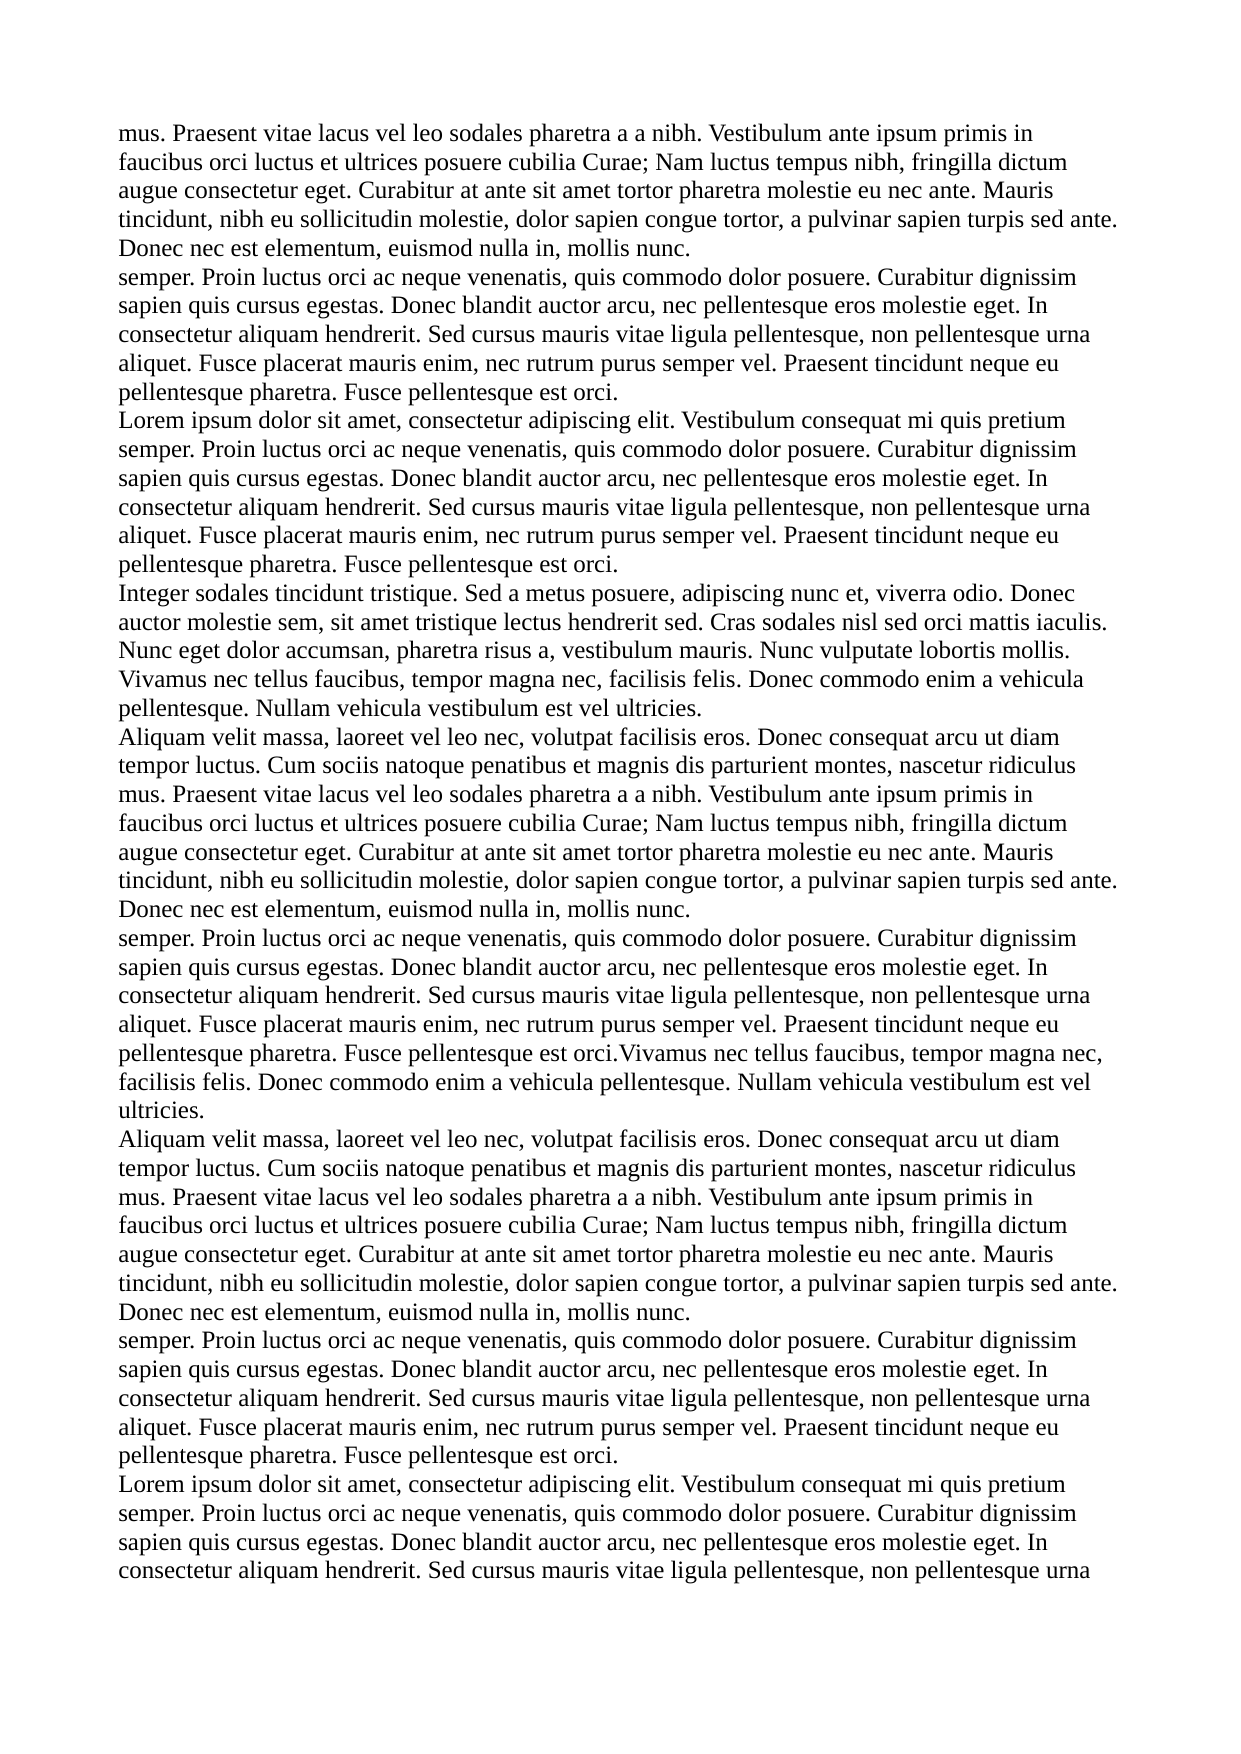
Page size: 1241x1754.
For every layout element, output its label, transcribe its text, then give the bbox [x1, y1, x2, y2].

text Aliquam velit massa, laoreet vel leo nec, volutpat facilisis eros. Donec consequat arcu ut diam tempor luctus. Cum sociis natoque penatibus et magnis dis parturient montes, nascetur ridiculus mus. Praesent vitae lacus vel leo sodales pharetra a a nibh. Vestibulum ante ipsum primis in faucibus orci luctus et ultrices posuere cubilia Curae; Nam luctus tempus nibh, fringilla dictum augue consectetur eget. Curabitur at ante sit amet tortor pharetra molestie eu nec ante. Mauris tincidunt, nibh eu sollicitudin molestie, dolor sapien congue tortor, a pulvinar sapien turpis sed ante. Donec nec est elementum, euismod nulla in, mollis nunc. [118, 722, 1122, 923]
text mus. Praesent vitae lacus vel leo sodales pharetra a a nibh. Vestibulum ante ipsum primis in faucibus orci luctus et ultrices posuere cubilia Curae; Nam luctus tempus nibh, fringilla dictum augue consectetur eget. Curabitur at ante sit amet tortor pharetra molestie eu nec ante. Mauris tincidunt, nibh eu sollicitudin molestie, dolor sapien congue tortor, a pulvinar sapien turpis sed ante. Donec nec est elementum, euismod nulla in, mollis nunc. [118, 118, 1122, 262]
text semper. Proin luctus orci ac neque venenatis, quis commodo dolor posuere. Curabitur dignissim sapien quis cursus egestas. Donec blandit auctor arcu, nec pellentesque eros molestie eget. In consectetur aliquam hendrerit. Sed cursus mauris vitae ligula pellentesque, non pellentesque urna aliquet. Fusce placerat mauris enim, nec rutrum purus semper vel. Praesent tincidunt neque eu pellentesque pharetra. Fusce pellentesque est orci.Vivamus nec tellus faucibus, tempor magna nec, facilisis felis. Donec commodo enim a vehicula pellentesque. Nullam vehicula vestibulum est vel ultricies. [118, 923, 1122, 1124]
text Lorem ipsum dolor sit amet, consectetur adipiscing elit. Vestibulum consequat mi quis pretium semper. Proin luctus orci ac neque venenatis, quis commodo dolor posuere. Curabitur dignissim sapien quis cursus egestas. Donec blandit auctor arcu, nec pellentesque eros molestie eget. In consectetur aliquam hendrerit. Sed cursus mauris vitae ligula pellentesque, non pellentesque urna [118, 1469, 1122, 1584]
text Lorem ipsum dolor sit amet, consectetur adipiscing elit. Vestibulum consequat mi quis pretium semper. Proin luctus orci ac neque venenatis, quis commodo dolor posuere. Curabitur dignissim sapien quis cursus egestas. Donec blandit auctor arcu, nec pellentesque eros molestie eget. In consectetur aliquam hendrerit. Sed cursus mauris vitae ligula pellentesque, non pellentesque urna aliquet. Fusce placerat mauris enim, nec rutrum purus semper vel. Praesent tincidunt neque eu pellentesque pharetra. Fusce pellentesque est orci. [118, 406, 1122, 578]
text Integer sodales tincidunt tristique. Sed a metus posuere, adipiscing nunc et, viverra odio. Donec auctor molestie sem, sit amet tristique lectus hendrerit sed. Cras sodales nisl sed orci mattis iaculis. Nunc eget dolor accumsan, pharetra risus a, vestibulum mauris. Nunc vulputate lobortis mollis. Vivamus nec tellus faucibus, tempor magna nec, facilisis felis. Donec commodo enim a vehicula pellentesque. Nullam vehicula vestibulum est vel ultricies. [118, 578, 1122, 722]
text semper. Proin luctus orci ac neque venenatis, quis commodo dolor posuere. Curabitur dignissim sapien quis cursus egestas. Donec blandit auctor arcu, nec pellentesque eros molestie eget. In consectetur aliquam hendrerit. Sed cursus mauris vitae ligula pellentesque, non pellentesque urna aliquet. Fusce placerat mauris enim, nec rutrum purus semper vel. Praesent tincidunt neque eu pellentesque pharetra. Fusce pellentesque est orci. [118, 1326, 1122, 1469]
text semper. Proin luctus orci ac neque venenatis, quis commodo dolor posuere. Curabitur dignissim sapien quis cursus egestas. Donec blandit auctor arcu, nec pellentesque eros molestie eget. In consectetur aliquam hendrerit. Sed cursus mauris vitae ligula pellentesque, non pellentesque urna aliquet. Fusce placerat mauris enim, nec rutrum purus semper vel. Praesent tincidunt neque eu pellentesque pharetra. Fusce pellentesque est orci. [118, 262, 1122, 406]
text Aliquam velit massa, laoreet vel leo nec, volutpat facilisis eros. Donec consequat arcu ut diam tempor luctus. Cum sociis natoque penatibus et magnis dis parturient montes, nascetur ridiculus mus. Praesent vitae lacus vel leo sodales pharetra a a nibh. Vestibulum ante ipsum primis in faucibus orci luctus et ultrices posuere cubilia Curae; Nam luctus tempus nibh, fringilla dictum augue consectetur eget. Curabitur at ante sit amet tortor pharetra molestie eu nec ante. Mauris tincidunt, nibh eu sollicitudin molestie, dolor sapien congue tortor, a pulvinar sapien turpis sed ante. Donec nec est elementum, euismod nulla in, mollis nunc. [118, 1124, 1122, 1326]
